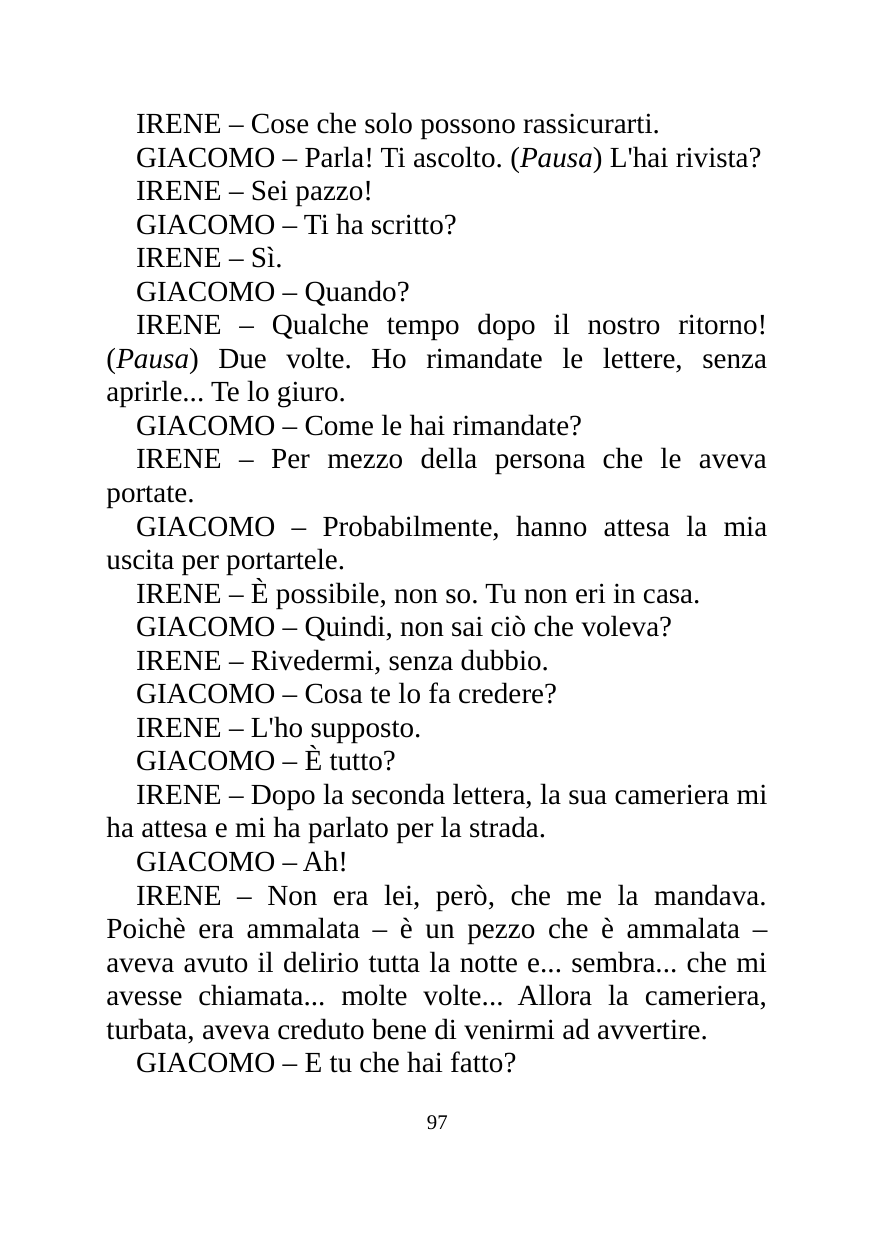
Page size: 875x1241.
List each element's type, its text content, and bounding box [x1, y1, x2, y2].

text IRENE – L'ho supposto. [106, 710, 768, 743]
text IRENE – È possibile, non so. Tu non eri in casa. [106, 576, 768, 609]
text IRENE – Per mezzo della persona che le aveva portate. [106, 442, 768, 509]
text IRENE – Dopo la seconda lettera, la sua cameriera mi ha attesa e mi ha parlato per la strada. [106, 777, 768, 844]
text GIACOMO – Quando? [106, 274, 768, 307]
text GIACOMO – Come le hai rimandate? [106, 408, 768, 442]
text IRENE – Cose che solo possono rassicurarti. [106, 106, 768, 140]
text GIACOMO – Ti ha scritto? [106, 207, 768, 240]
text GIACOMO – E tu che hai fatto? [106, 1045, 768, 1079]
text IRENE – Qualche tempo dopo il nostro ritorno! (Pausa) Due volte. Ho rimandate le lettere, senza aprirle... Te lo giuro. [106, 307, 768, 408]
text IRENE – Non era lei, però, che me la mandava. Poichè era ammalata – è un pezzo che è ammalata – aveva avuto il delirio tutta la notte e... sembra... che mi avesse chiamata... molte volte... Allora la cameriera, turbata, aveva creduto bene di venirmi ad avvertire. [106, 878, 768, 1045]
text GIACOMO – Cosa te lo fa credere? [106, 676, 768, 710]
text GIACOMO – È tutto? [106, 743, 768, 777]
text GIACOMO – Parla! Ti ascolto. (Pausa) L'hai rivista? [106, 140, 768, 173]
text GIACOMO – Probabilmente, hanno attesa la mia uscita per portartele. [106, 509, 768, 576]
text GIACOMO – Quindi, non sai ciò che voleva? [106, 609, 768, 643]
text GIACOMO – Ah! [106, 844, 768, 878]
text IRENE – Sei pazzo! [106, 173, 768, 207]
text IRENE – Sì. [106, 240, 768, 274]
text IRENE – Rivedermi, senza dubbio. [106, 643, 768, 676]
